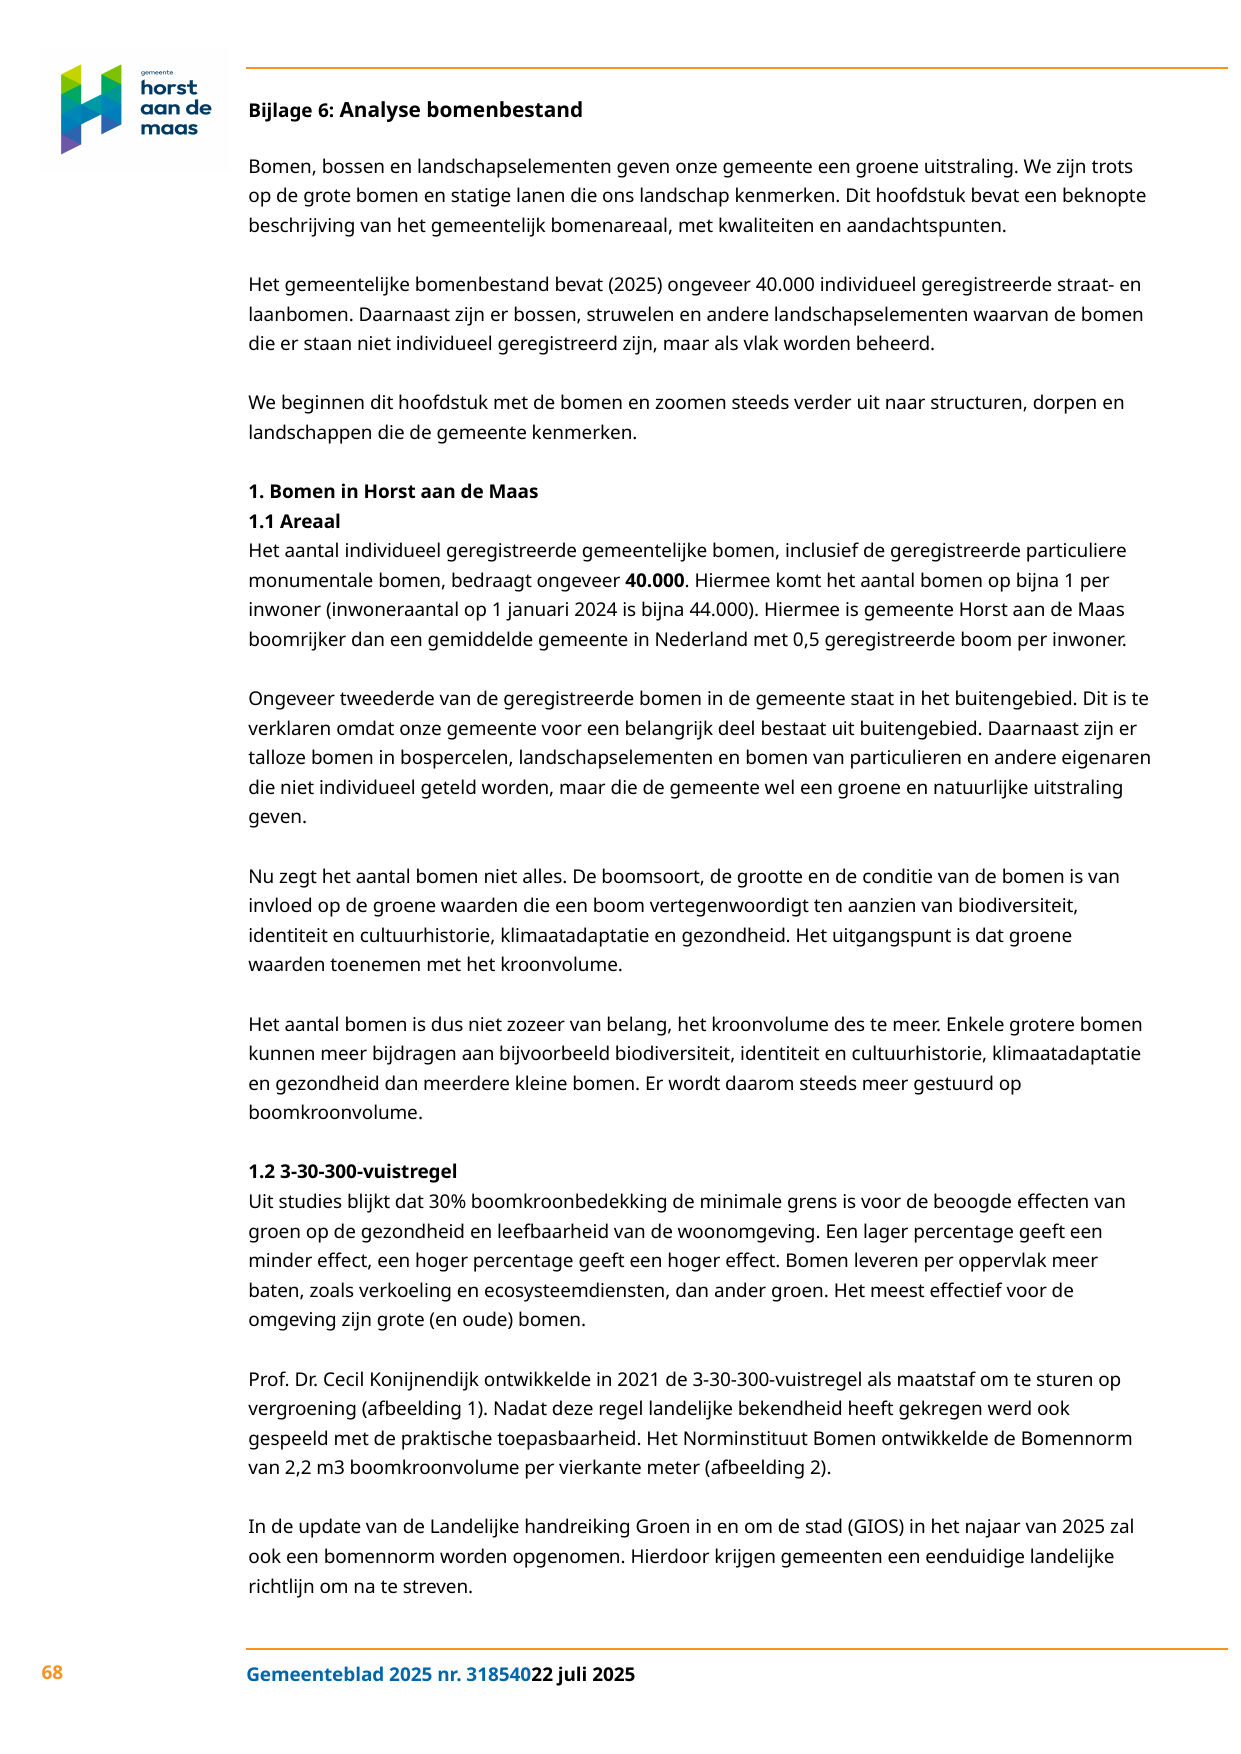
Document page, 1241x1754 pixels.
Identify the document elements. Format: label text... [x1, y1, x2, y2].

text In de update van de Landelijke handreiking Groen in en om de stad (GIOS) in het najaar van 2025 zal ook een bomennorm worden opgenomen. Hierdoor krijgen gemeenten een eenduidige landelijke richtlijn om na te streven. [248, 1514, 1152, 1599]
text Het aantal individueel geregistreerde gemeentelijke bomen, inclusief de geregistreerde particuliere monumentale bomen, bedraagt ongeveer 40.000. Hiermee komt het aantal bomen op bijna 1 per inwoner (inwoneraantal op 1 januari 2024 is bijna 44.000). Hiermee is gemeente Horst aan de Maas boomrijker dan een gemiddelde gemeente in Nederland met 0,5 geregistreerde boom per inwoner. [248, 537, 1152, 652]
text Bijlage 6: Analyse bomenbestand [248, 95, 1152, 123]
text Ongeveer tweederde van de geregistreerde bomen in de gemeente staat in het buitengebied. Dit is te verklaren omdat onze gemeente voor een belangrijk deel bestaat uit buitengebied. Daarnaast zijn er talloze bomen in bospercelen, landschapselementen en bomen van particulieren en andere eigenaren die niet individueel geteld worden, maar die de gemeente wel een groene en natuurlijke uitstraling geven. [248, 685, 1152, 829]
text We beginnen dit hoofdstuk met de bomen en zoomen steeds verder uit naar structuren, dorpen en landschappen die de gemeente kenmerken. [248, 389, 1152, 445]
text 1.1 Areaal [248, 508, 1152, 534]
text Prof. Dr. Cecil Konijnendijk ontwikkelde in 2021 de 3-30-300-vuistregel als maatstaf om te sturen op vergroening (afbeelding 1). Nadat deze regel landelijke bekendheid heeft gekregen werd ook gespeeld met de praktische toepasbaarheid. Het Norminstituut Bomen ontwikkelde de Bomennorm van 2,2 m3 boomkroonvolume per vierkante meter (afbeelding 2). [248, 1366, 1152, 1480]
text 1.2 3-30-300-vuistregel [248, 1159, 1152, 1184]
text Het aantal bomen is dus niet zozeer van belang, het kroonvolume des te meer. Enkele grotere bomen kunnen meer bijdragen aan bijvoorbeeld biodiversiteit, identiteit en cultuurhistorie, klimaatadaptatie en gezondheid dan meerdere kleine bomen. Er wordt daarom steeds meer gestuurd op boomkroonvolume. [248, 1011, 1152, 1125]
text Uit studies blijkt dat 30% boomkroonbedekking de minimale grens is voor de beoogde effecten van groen op de gezondheid en leefbaarheid van de woonomgeving. Een lager percentage geeft een minder effect, een hoger percentage geeft een hoger effect. Bomen leveren per oppervlak meer baten, zoals verkoeling en ecosysteemdiensten, dan ander groen. Het meest effectief voor de omgeving zijn grote (en oude) bomen. [248, 1188, 1152, 1332]
text Nu zegt het aantal bomen niet alles. De boomsoort, de grootte en de conditie van de bomen is van invloed op de groene waarden die een boom vertegenwoordigt ten aanzien van biodiversiteit, identiteit en cultuurhistorie, klimaatadaptatie en gezondheid. Het uitgangspunt is dat groene waarden toenemen met het kroonvolume. [248, 863, 1152, 977]
text Bomen, bossen en landschapselementen geven onze gemeente een groene uitstraling. We zijn trots op de grote bomen en statige lanen die ons landschap kenmerken. Dit hoofdstuk bevat een beknopte beschrijving van het gemeentelijk bomenareaal, met kwaliteiten en aandachtspunten. [248, 153, 1152, 238]
picture [41, 47, 231, 172]
text 1. Bomen in Horst aan de Maas [248, 478, 1152, 504]
text Het gemeentelijke bomenbestand bevat (2025) ongeveer 40.000 individueel geregistreerde straat- en laanbomen. Daarnaast zijn er bossen, struwelen en andere landschapselementen waarvan de bomen die er staan niet individueel geregistreerd zijn, maar als vlak worden beheerd. [248, 271, 1152, 356]
